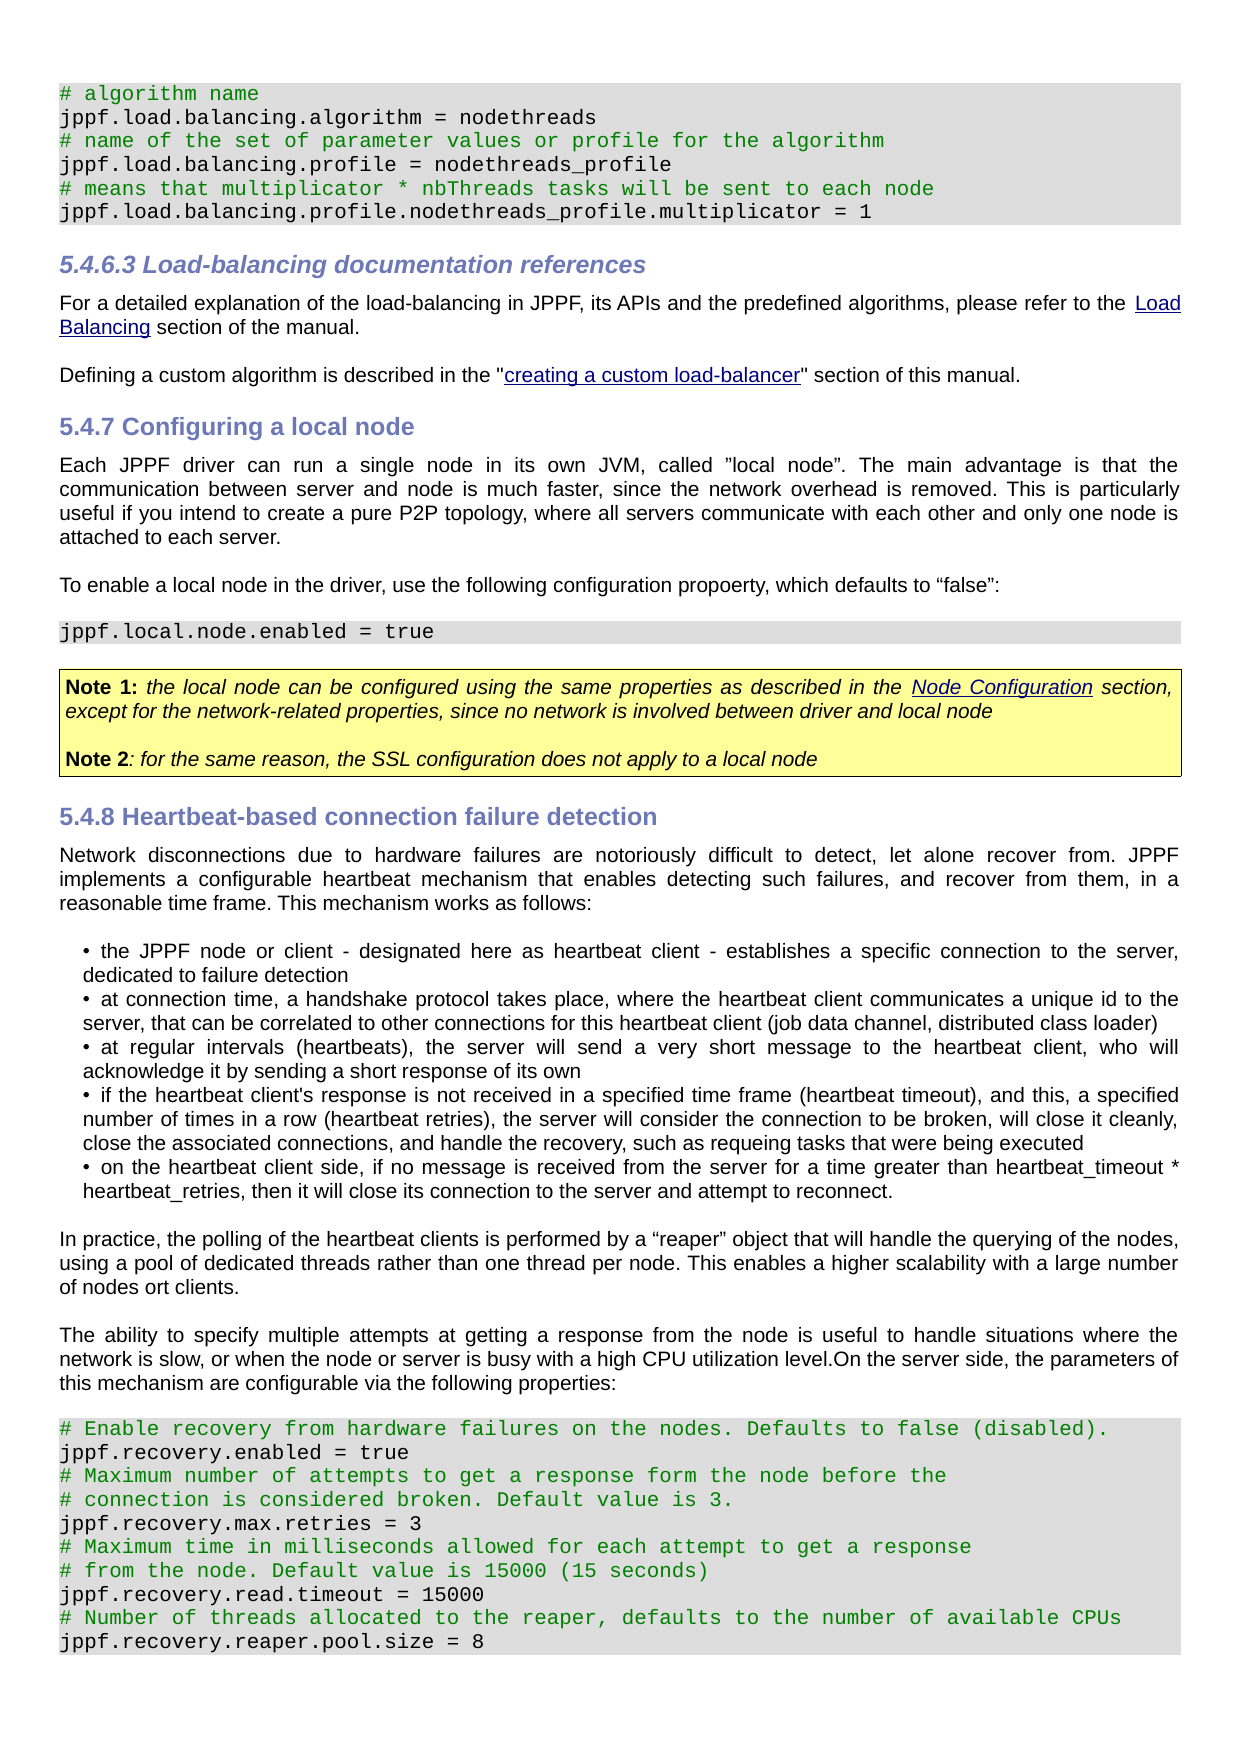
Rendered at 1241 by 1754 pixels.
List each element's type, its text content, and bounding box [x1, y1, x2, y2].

text In practice, the polling of the heartbeat clients is performed by a “reaper” object that will handle the querying of the nodes, using a pool of dedicated threads rather than one thread per node. This enables a higher scalability with a large number of nodes ort clients. [59, 1227, 1181, 1298]
text # Number of threads allocated to the reaper, defaults to the number of available CPUs [59, 1607, 1181, 1631]
text # Maximum time in milliseconds allowed for each attempt to get a response [59, 1536, 1181, 1560]
text jppf.recovery.reaper.pool.size = 8 [59, 1631, 1181, 1655]
list if the heartbeat client's response is not received in a specified time frame (heartbeat timeout), and this, a specified number of times in a row (heartbeat retries), the server will consider the connection to be broken, will close it cleanly, close the associated connections, and handle the recovery, such as requeing tasks that were being executed [83, 1083, 1181, 1154]
text Network disconnections due to hardware failures are notoriously difficult to detect, let alone recover from. JPPF implements a configurable heartbeat mechanism that enables detecting such failures, and recover from them, in a reasonable time frame. This mechanism works as follows: [59, 843, 1181, 914]
list at regular intervals (heartbeats), the server will send a very short message to the heartbeat client, who will acknowledge it by sending a short response of its own [83, 1034, 1181, 1083]
text Note 1: the local node can be configured using the same properties as described in the Node Configuration section, except for the network-related properties, since no network is involved between driver and local node [60, 670, 1181, 716]
text Defining a custom algorithm is described in the "creating a custom load-balancer" section of this manual. [59, 363, 1181, 387]
text jppf.local.node.enabled = true [59, 621, 1181, 644]
text # Enable recovery from hardware failures on the nodes. Defaults to false (disabled). [59, 1418, 1181, 1442]
text # Maximum number of attempts to get a response form the node before the [59, 1466, 1181, 1489]
text jppf.load.balancing.profile.nodethreads_profile.multiplicator = 1 [59, 201, 1181, 225]
text To enable a local node in the driver, use the following configuration propoerty, which defaults to “false”: [59, 573, 1181, 597]
text For a detailed explanation of the load-balancing in JPPF, its APIs and the predefined algorithms, please refer to the Load Balancing section of the manual. [59, 291, 1181, 339]
text # means that multiplicator * nbThreads tasks will be sent to each node [59, 178, 1181, 201]
list on the heartbeat client side, if no message is received from the server for a time greater than heartbeat_timeout * heartbeat_retries, then it will close its connection to the server and attempt to reconnect. [83, 1154, 1181, 1203]
subtitle Heartbeat-based connection failure detection [59, 801, 1181, 830]
subtitle Configuring a local node [59, 412, 1181, 441]
subtitle Load-balancing documentation references [59, 250, 1181, 279]
text # from the node. Default value is 15000 (15 seconds) [59, 1560, 1181, 1584]
text jppf.recovery.max.retries = 3 [59, 1513, 1181, 1536]
text Note 2: for the same reason, the SSL configuration does not apply to a local node [60, 740, 1181, 776]
list at connection time, a handshake protocol takes place, where the heartbeat client communicates a unique id to the server, that can be correlated to other connections for this heartbeat client (job data channel, distributed class loader) [83, 987, 1181, 1034]
text Each JPPF driver can run a single node in its own JVM, called ”local node”. The main advantage is that the communication between server and node is much faster, since the network overhead is removed. This is particularly useful if you intend to create a pure P2P topology, where all servers communicate with each other and only one node is attached to each server. [59, 453, 1181, 549]
text The ability to specify multiple attempts at getting a response from the node is useful to handle situations where the network is slow, or when the node or server is busy with a high CPU utilization level.On the server side, the parameters of this mechanism are configurable via the following properties: [59, 1322, 1181, 1394]
text # connection is considered broken. Default value is 3. [59, 1489, 1181, 1513]
text jppf.recovery.enabled = true [59, 1442, 1181, 1466]
text jppf.load.balancing.profile = nodethreads_profile [59, 154, 1181, 178]
text jppf.recovery.read.timeout = 15000 [59, 1584, 1181, 1607]
list the JPPF node or client - designated here as heartbeat client - establishes a specific connection to the server, dedicated to failure detection [83, 938, 1181, 987]
text # algorithm name jppf.load.balancing.algorithm = nodethreads # name of the set of parameter values or profile for the algorithm [59, 83, 1181, 154]
